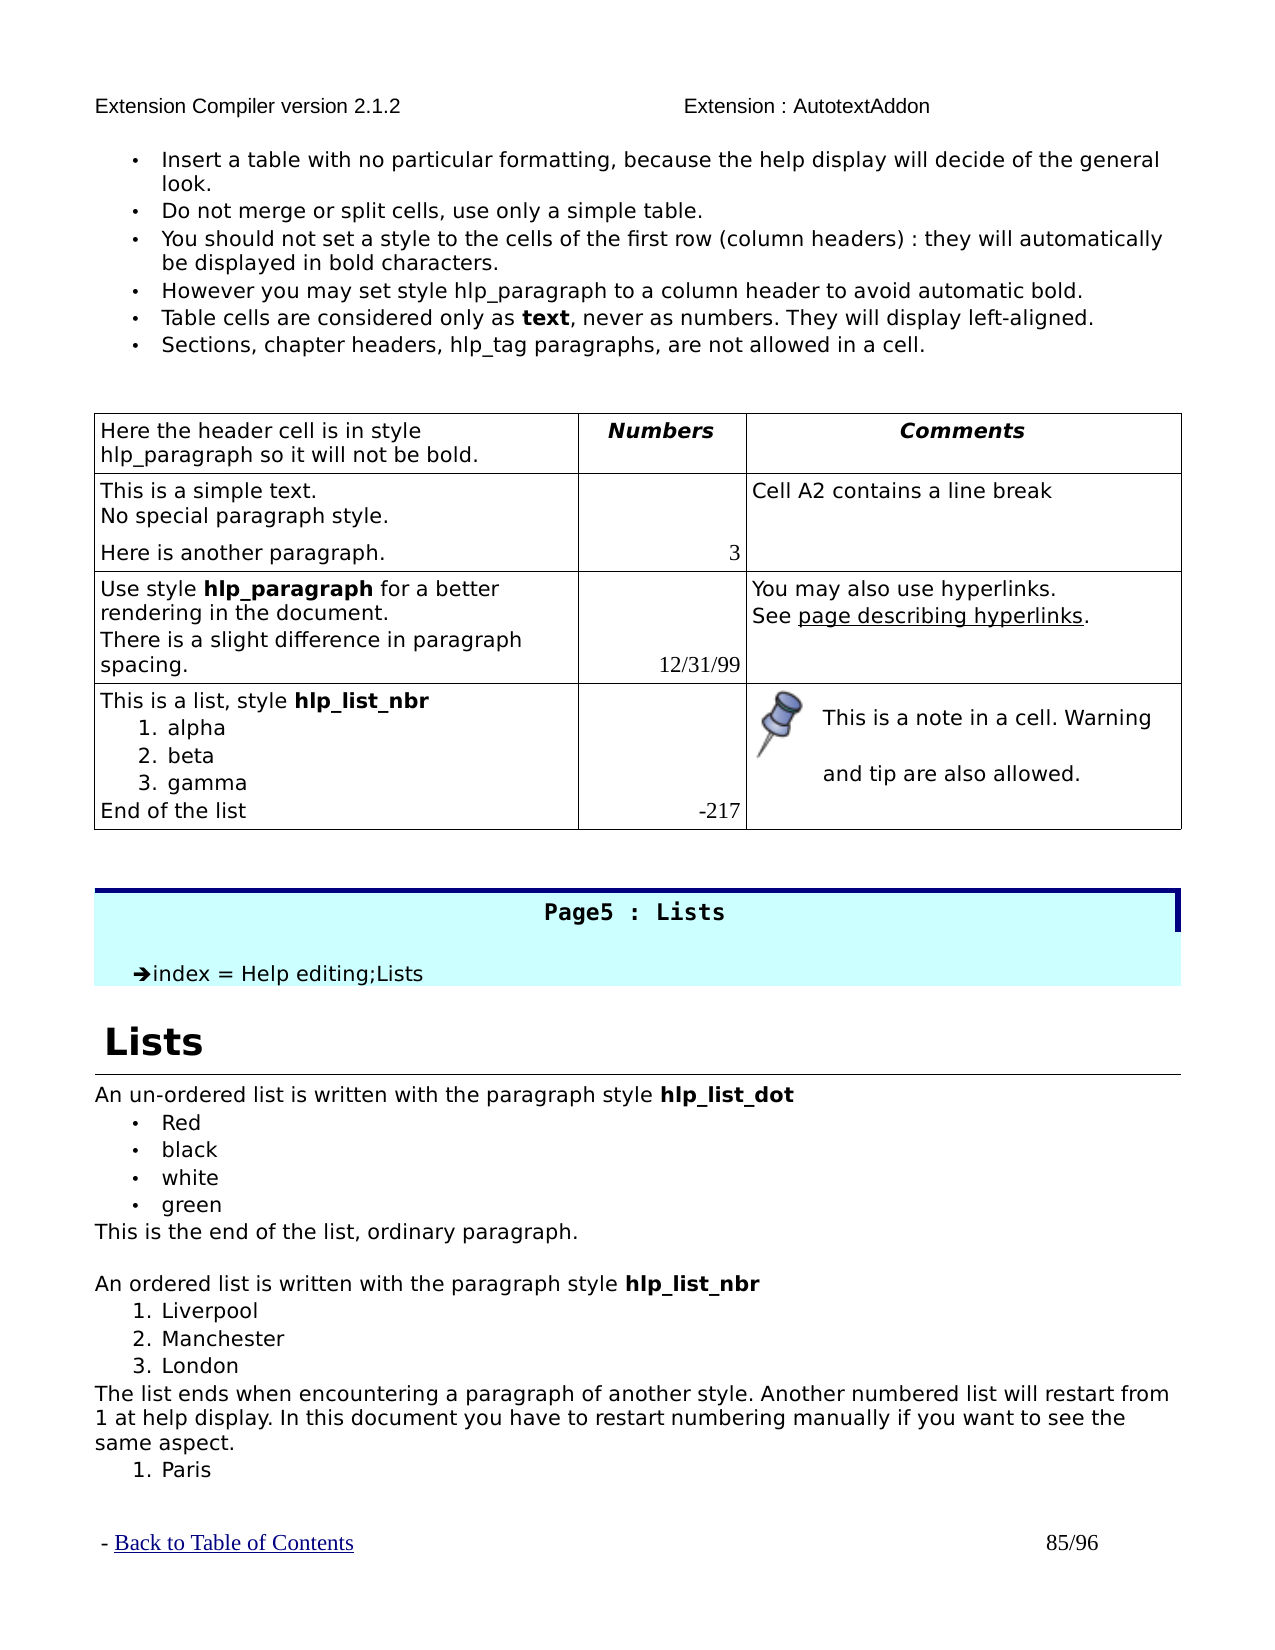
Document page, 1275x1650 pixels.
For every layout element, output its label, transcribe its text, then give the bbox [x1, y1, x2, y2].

list green [132, 1193, 1181, 1217]
text An ordered list is written with the paragraph style hlp_list_nbr [94, 1248, 1181, 1297]
picture [752, 689, 808, 761]
list white [132, 1165, 1181, 1190]
text The list ends when encountering a paragraph of another style. Another numbered list will restart from 1 at help display. In this document you have to restart numbering manually if you want to see the same aspect. [94, 1382, 1181, 1455]
list Insert a table with no particular formatting, because the help display will decide of the general look. [132, 147, 1181, 196]
table_cell -217 [579, 684, 746, 829]
table_cell You may also use hyperlinks. See page describing hyperlinks. [747, 572, 1181, 683]
list Do not merge or split cells, use only a simple table. [132, 199, 1181, 224]
table_header Here the header cell is in style hlp_paragraph so it will not be bold. [95, 414, 578, 473]
list black [132, 1138, 1181, 1162]
table_cell 31/12/99 [579, 572, 746, 683]
list Sections, chapter headers, hlp_tag paragraphs, are not allowed in a cell. [132, 333, 1181, 358]
list index = Help editing;Lists [94, 961, 1181, 986]
text Page5 : Lists [94, 889, 1175, 932]
text Lists [94, 1011, 1181, 1074]
table_header Numbers [579, 414, 746, 473]
text This is the end of the list, ordinary paragraph. [94, 1220, 1181, 1245]
list Red [132, 1111, 1181, 1135]
table_cell Cell A2 contains a line break [747, 474, 1181, 571]
list London [132, 1354, 1181, 1379]
list Paris [132, 1458, 1181, 1482]
table_cell This is a note in a cell. Warning and tip are also allowed. [747, 684, 1181, 829]
list Table cells are considered only as text, never as numbers. They will display left-aligned. [132, 306, 1181, 331]
table_cell Use style hlp_paragraph for a better rendering in the document. There is a slight difference in paragraph spacing. [95, 572, 578, 683]
table_cell This is a list, style hlp_list_nbr alpha beta gamma End of the list [95, 684, 578, 829]
list You should not set a style to the cells of the first row (column headers) : they will automatically be displayed in bold characters. [132, 227, 1181, 276]
table_cell 3 [579, 474, 746, 571]
list Liverpool [132, 1299, 1181, 1324]
list However you may set style hlp_paragraph to a column header to avoid automatic bold. [132, 279, 1181, 303]
table_cell This is a simple text. No special paragraph style. Here is another paragraph. [95, 474, 578, 571]
list Manchester [132, 1327, 1181, 1351]
table_header Comments [747, 414, 1181, 473]
text An un-ordered list is written with the paragraph style hlp_list_dot [94, 1083, 1181, 1108]
